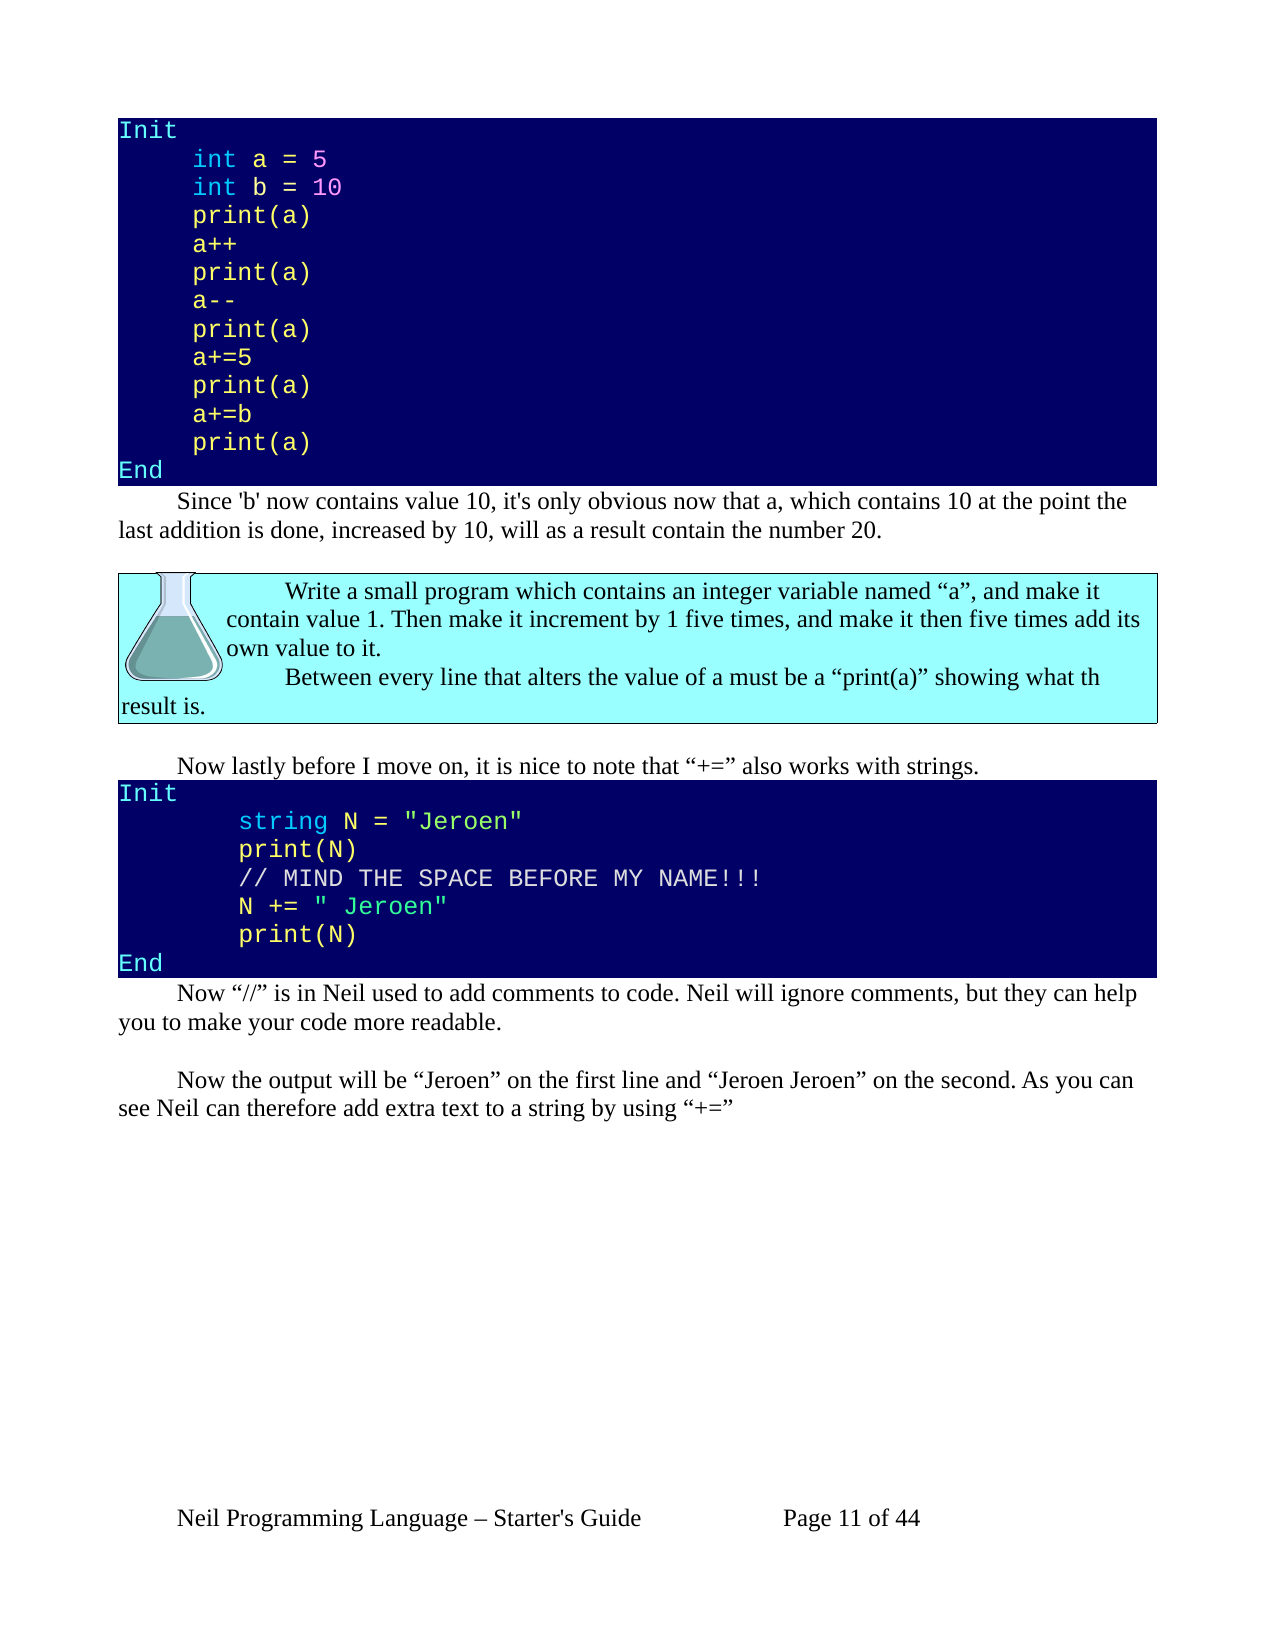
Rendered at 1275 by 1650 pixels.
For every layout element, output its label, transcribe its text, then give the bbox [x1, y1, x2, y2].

picture [125, 572, 223, 681]
text Now lastly before I move on, it is nice to note that “+=” also works with strings. [118, 751, 1157, 780]
text Since 'b' now contains value 10, it's only obvious now that a, which contains 10 at the point the last addition is done, increased by 10, will as a result contain the number 20. [118, 486, 1157, 544]
text Now “//” is in Neil used to add comments to code. Neil will ignore comments, but they can help you to make your code more readable. [118, 978, 1157, 1036]
text print(N) [118, 837, 1157, 865]
text string N = "Jeroen" [118, 808, 1157, 837]
text a+=5 [118, 345, 1157, 373]
text print(a) [118, 430, 1157, 458]
text Write a small program which contains an integer variable named “a”, and make it contain value 1. Then make it increment by 1 five times, and make it then five times add its own value to it. [223, 574, 1157, 659]
text print(a) [118, 203, 1157, 231]
text // MIND THE SPACE BEFORE MY NAME!!! [118, 865, 1157, 893]
text Init [118, 780, 1157, 808]
text Now the output will be “Jeroen” on the first line and “Jeroen Jeroen” on the second. As you can see Neil can therefore add extra text to a string by using “+=” [118, 1065, 1157, 1122]
text a+=b [118, 401, 1157, 430]
text a++ [118, 231, 1157, 260]
text int a = 5 [118, 146, 1157, 175]
text End [118, 950, 1157, 978]
text int b = 10 [118, 175, 1157, 203]
text N += " Jeroen" [118, 893, 1157, 922]
text Init [118, 118, 1157, 146]
text Between every line that alters the value of a must be a “print(a)” showing what th result is. [119, 659, 1157, 723]
text print(a) [118, 316, 1157, 345]
text print(a) [118, 260, 1157, 288]
text a-- [118, 288, 1157, 316]
text print(N) [118, 922, 1157, 950]
text print(a) [118, 373, 1157, 401]
text End [118, 458, 1157, 486]
